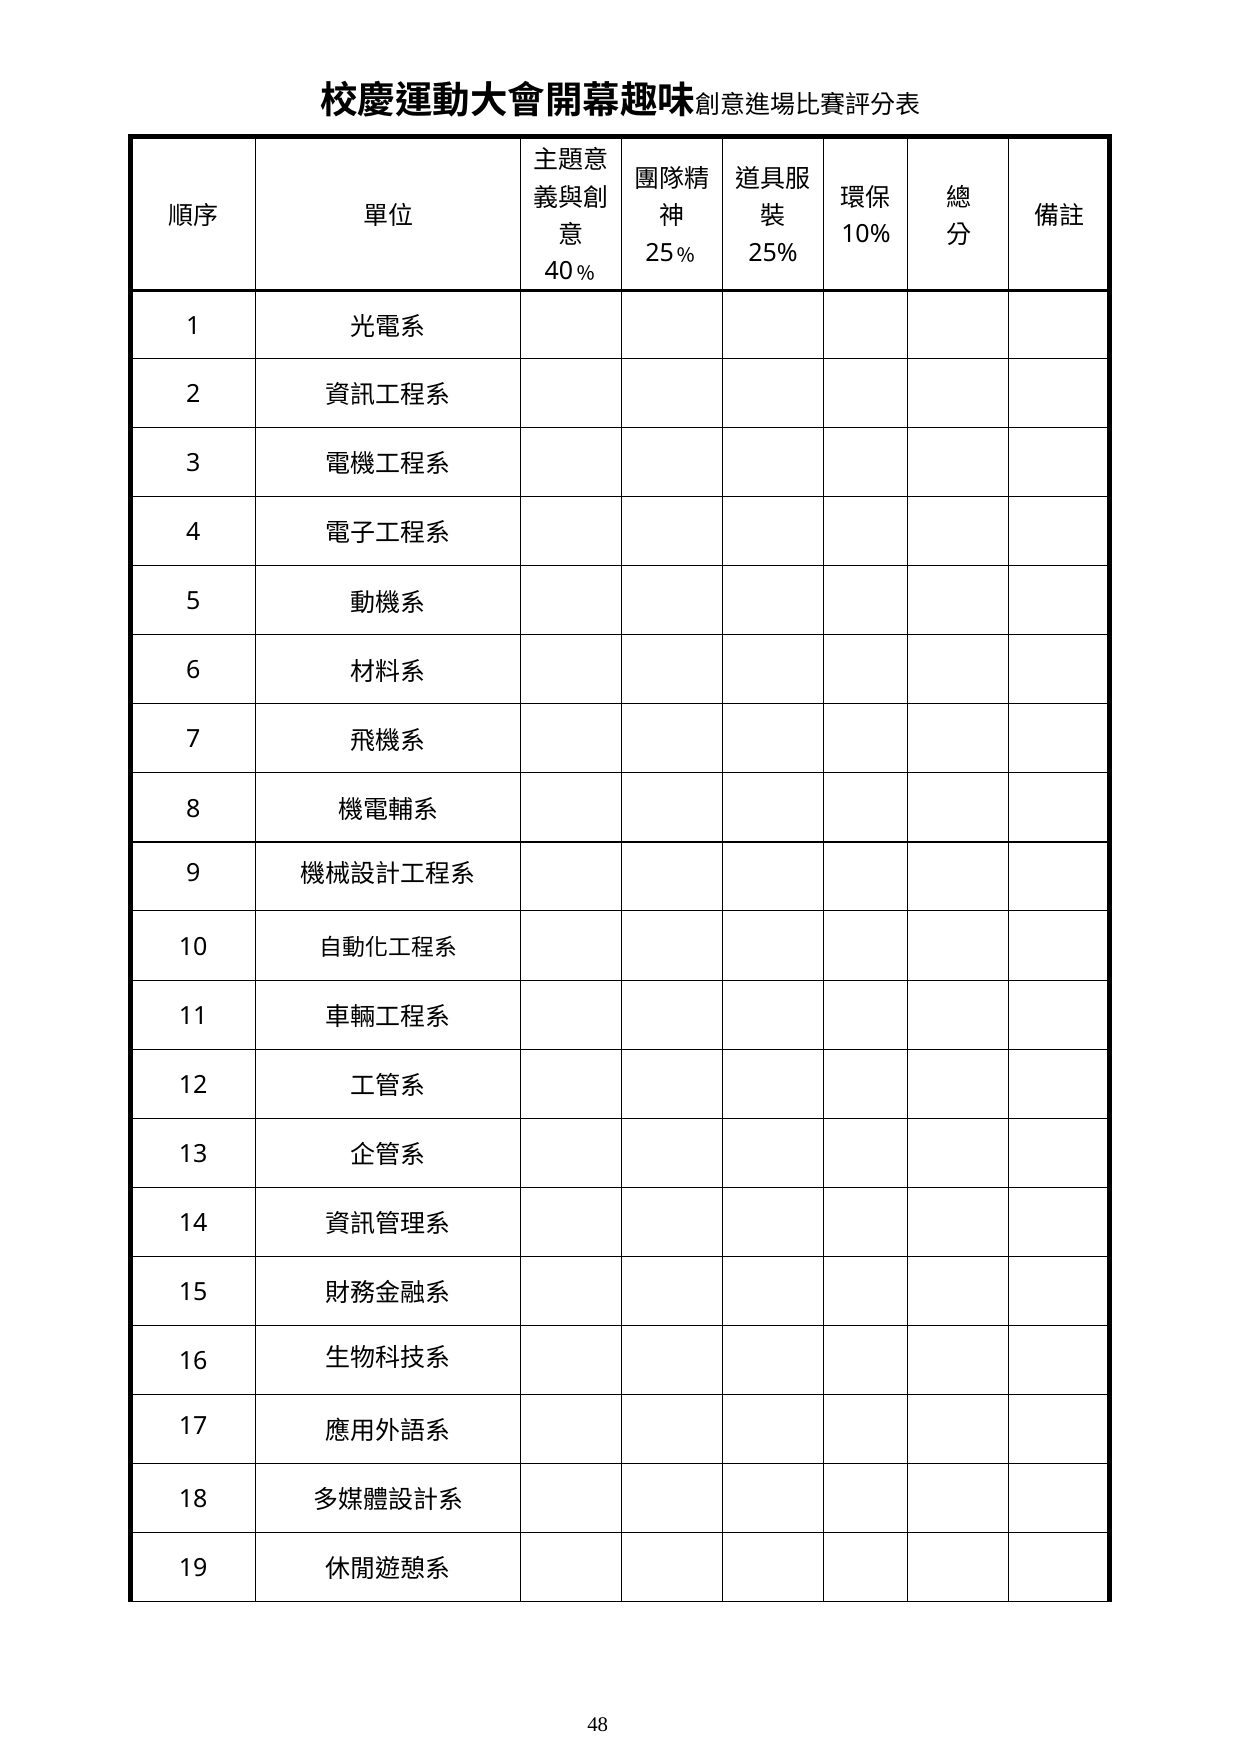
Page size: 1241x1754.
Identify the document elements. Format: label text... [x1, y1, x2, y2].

table_cell 財務金融系 [256, 1257, 520, 1325]
table_cell 15 [133, 1257, 255, 1325]
table_cell [908, 1257, 1008, 1325]
table_cell [521, 843, 621, 910]
table_cell [908, 359, 1008, 427]
table_cell 19 [133, 1533, 255, 1601]
table_cell 應用外語系 [256, 1395, 520, 1463]
table_cell 8 [133, 773, 255, 841]
table_cell [1009, 1464, 1107, 1532]
table_cell 6 [133, 635, 255, 703]
table_cell [908, 497, 1008, 565]
table_cell 多媒體設計系 [256, 1464, 520, 1532]
table_cell [521, 1326, 621, 1394]
table_cell [824, 359, 907, 427]
table_cell 車輛工程系 [256, 981, 520, 1048]
table_cell [521, 1395, 621, 1463]
table_cell [723, 635, 823, 703]
table_cell 電機工程系 [256, 428, 520, 496]
table_cell 機械設計工程系 [256, 843, 520, 910]
table_cell [908, 773, 1008, 841]
table_cell [521, 981, 621, 1048]
table_cell [908, 911, 1008, 979]
table_cell [824, 1533, 907, 1601]
table_cell 7 [133, 704, 255, 772]
table_cell [1009, 635, 1107, 703]
table_cell 2 [133, 359, 255, 427]
table_cell [908, 1119, 1008, 1187]
table_cell [622, 1395, 722, 1463]
table_cell [908, 1533, 1008, 1601]
table_cell [723, 1464, 823, 1532]
table_cell [824, 292, 907, 358]
table_cell [521, 566, 621, 634]
table_cell [521, 497, 621, 565]
table_cell [622, 566, 722, 634]
table_header 團隊精神25﹪ [622, 139, 722, 289]
table_cell [723, 981, 823, 1048]
table_cell [1009, 359, 1107, 427]
table_cell 14 [133, 1188, 255, 1256]
table_cell 3 [133, 428, 255, 496]
table_cell [521, 1188, 621, 1256]
table_cell [521, 1464, 621, 1532]
table_cell [824, 704, 907, 772]
table_cell [622, 359, 722, 427]
table_cell [521, 1257, 621, 1325]
table_cell [723, 497, 823, 565]
table_cell [1009, 497, 1107, 565]
table_cell [824, 497, 907, 565]
table_cell [908, 843, 1008, 910]
table_cell [824, 911, 907, 979]
table_header 備註 [1009, 139, 1107, 289]
table_cell [824, 1050, 907, 1118]
table_cell [622, 981, 722, 1048]
table_cell [908, 1188, 1008, 1256]
table_cell [908, 981, 1008, 1048]
table_cell [723, 773, 823, 841]
table_cell 9 [133, 843, 255, 910]
table_cell [1009, 1533, 1107, 1601]
table_cell [824, 1257, 907, 1325]
table_cell 4 [133, 497, 255, 565]
table_cell [824, 566, 907, 634]
table_cell [723, 1050, 823, 1118]
table_cell [622, 1188, 722, 1256]
table_cell [723, 359, 823, 427]
table_cell [622, 428, 722, 496]
table_cell 11 [133, 981, 255, 1048]
table_cell [908, 566, 1008, 634]
table_cell [1009, 704, 1107, 772]
table_cell 資訊管理系 [256, 1188, 520, 1256]
table_cell 飛機系 [256, 704, 520, 772]
table_cell [1009, 566, 1107, 634]
table_cell [723, 1257, 823, 1325]
table_cell [1009, 1119, 1107, 1187]
table_cell 材料系 [256, 635, 520, 703]
table_cell [622, 773, 722, 841]
table_cell [723, 566, 823, 634]
table_cell [908, 428, 1008, 496]
table_cell [622, 1119, 722, 1187]
table_header 主題意義與創意40﹪ [521, 139, 621, 289]
table_cell [723, 704, 823, 772]
table_cell [824, 635, 907, 703]
table_cell [824, 981, 907, 1048]
table_cell [622, 292, 722, 358]
table_cell [824, 1395, 907, 1463]
table_header 環保10% [824, 139, 907, 289]
table_cell [723, 843, 823, 910]
table_cell [622, 1326, 722, 1394]
table_cell [723, 911, 823, 979]
table_cell [1009, 911, 1107, 979]
table_cell [824, 428, 907, 496]
table_cell [622, 1464, 722, 1532]
table_cell 1 [133, 292, 255, 358]
table_cell [622, 1533, 722, 1601]
table_cell [1009, 981, 1107, 1048]
table_cell [824, 773, 907, 841]
table_cell [521, 635, 621, 703]
text 校慶運動大會開幕趣味創意進場比賽評分表 [118, 59, 1122, 134]
table_cell [723, 1395, 823, 1463]
table_cell [723, 428, 823, 496]
table_cell [908, 292, 1008, 358]
table_cell [908, 1050, 1008, 1118]
table_cell 5 [133, 566, 255, 634]
table_cell 電子工程系 [256, 497, 520, 565]
table_cell [908, 1395, 1008, 1463]
table_cell [1009, 428, 1107, 496]
table_cell [1009, 843, 1107, 910]
table_cell [1009, 1257, 1107, 1325]
table_cell 休閒遊憩系 [256, 1533, 520, 1601]
table_cell [622, 704, 722, 772]
table_cell [824, 1188, 907, 1256]
table_cell [908, 704, 1008, 772]
table_cell 工管系 [256, 1050, 520, 1118]
table_cell 13 [133, 1119, 255, 1187]
table_cell [1009, 292, 1107, 358]
table_cell 資訊工程系 [256, 359, 520, 427]
table_cell [824, 1326, 907, 1394]
table_cell [521, 428, 621, 496]
table_cell [521, 911, 621, 979]
table_cell [908, 1326, 1008, 1394]
table_cell 17 [133, 1395, 255, 1463]
table_cell [521, 1050, 621, 1118]
table_cell [521, 359, 621, 427]
table_cell 12 [133, 1050, 255, 1118]
table_cell [824, 1119, 907, 1187]
table_header 總 分 [908, 139, 1008, 289]
table_header 順序 [133, 139, 255, 289]
table_cell [622, 843, 722, 910]
table_cell [723, 1326, 823, 1394]
table_cell [1009, 1326, 1107, 1394]
table_cell [824, 843, 907, 910]
table_cell [1009, 1050, 1107, 1118]
table_cell 動機系 [256, 566, 520, 634]
table_cell [521, 704, 621, 772]
table_cell 自動化工程系 [256, 911, 520, 979]
table_cell [521, 292, 621, 358]
table_cell 10 [133, 911, 255, 979]
table_cell [1009, 773, 1107, 841]
table_cell [723, 1533, 823, 1601]
table_cell [622, 1050, 722, 1118]
table_cell 16 [133, 1326, 255, 1394]
table_cell [908, 1464, 1008, 1532]
table_cell [1009, 1188, 1107, 1256]
table_cell [521, 1533, 621, 1601]
table_cell 生物科技系 [256, 1326, 520, 1394]
table_cell 機電輔系 [256, 773, 520, 841]
table_cell [908, 635, 1008, 703]
table_cell [622, 635, 722, 703]
table_cell [622, 1257, 722, 1325]
table_cell 光電系 [256, 292, 520, 358]
table_cell 18 [133, 1464, 255, 1532]
table_cell [1009, 1395, 1107, 1463]
table_cell [622, 497, 722, 565]
table_header 單位 [256, 139, 520, 289]
table_cell [723, 1119, 823, 1187]
table_cell [521, 1119, 621, 1187]
table_header 道具服裝25% [723, 139, 823, 289]
table_cell [824, 1464, 907, 1532]
table_cell [521, 773, 621, 841]
table_cell 企管系 [256, 1119, 520, 1187]
table_cell [723, 1188, 823, 1256]
table_cell [723, 292, 823, 358]
table_cell [622, 911, 722, 979]
